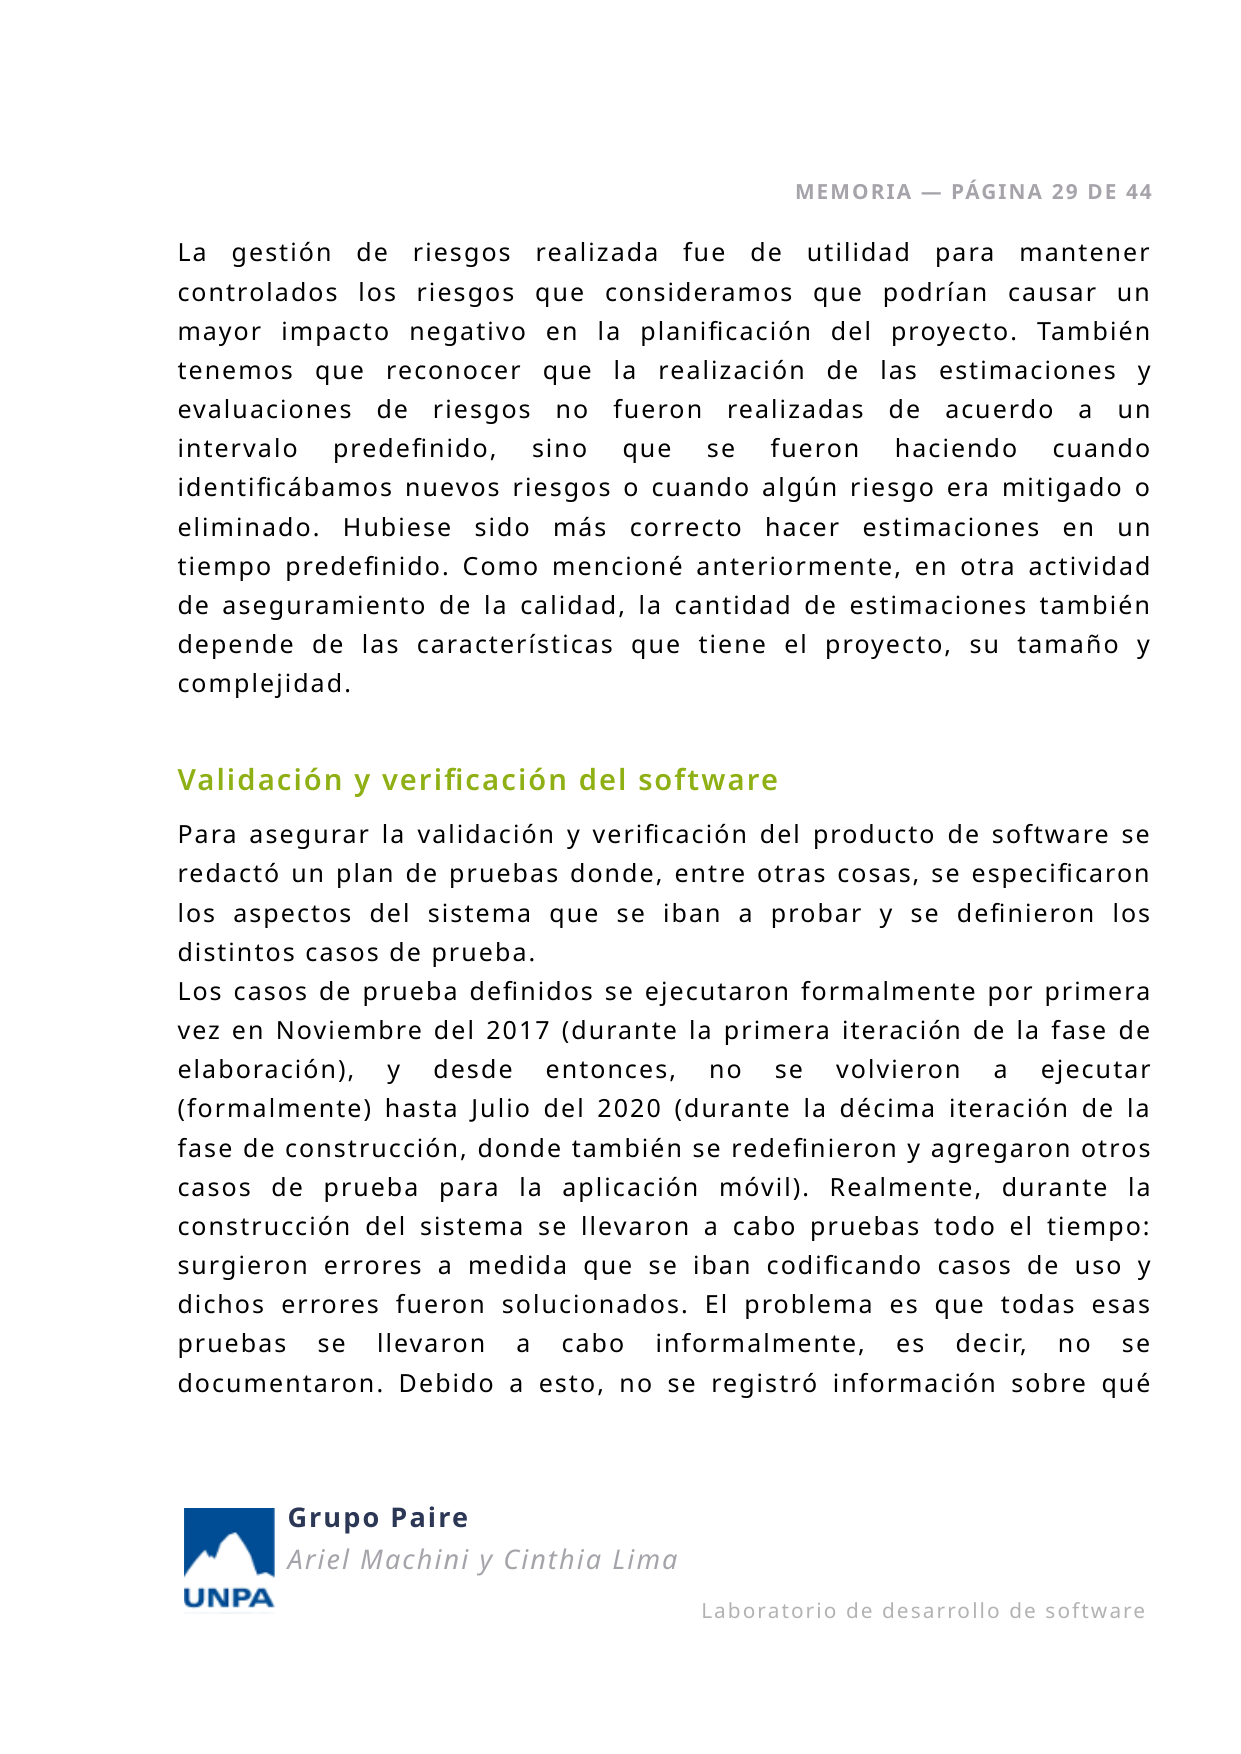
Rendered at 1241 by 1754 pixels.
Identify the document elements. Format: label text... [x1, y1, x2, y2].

picture [184, 1508, 275, 1614]
subtitle Validación y verificación del software [177, 759, 1152, 798]
text Para asegurar la validación y verificación del producto de software se redactó un plan de pruebas donde, entre otras cosas, se especificaron los aspectos del sistema que se iban a probar y se definieron los distintos casos de prueba. [177, 817, 1152, 968]
text La gestión de riesgos realizada fue de utilidad para mantener controlados los riesgos que consideramos que podrían causar un mayor impacto negativo en la planificación del proyecto. También tenemos que reconocer que la realización de las estimaciones y evaluaciones de riesgos no fueron realizadas de acuerdo a un intervalo predefinido, sino que se fueron haciendo cuando identificábamos nuevos riesgos o cuando algún riesgo era mitigado o eliminado. Hubiese sido más correcto hacer estimaciones en un tiempo predefinido. Como mencioné anteriormente, en otra actividad de aseguramiento de la calidad, la cantidad de estimaciones también depende de las características que tiene el proyecto, su tamaño y complejidad. [177, 235, 1152, 700]
text Los casos de prueba definidos se ejecutaron formalmente por primera vez en Noviembre del 2017 (durante la primera iteración de la fase de elaboración), y desde entonces, no se volvieron a ejecutar (formalmente) hasta Julio del 2020 (durante la décima iteración de la fase de construcción, donde también se redefinieron y agregaron otros casos de prueba para la aplicación móvil). Realmente, durante la construcción del sistema se llevaron a cabo pruebas todo el tiempo: surgieron errores a medida que se iban codificando casos de uso y dichos errores fueron solucionados. El problema es que todas esas pruebas se llevaron a cabo informalmente, es decir, no se documentaron. Debido a esto, no se registró información sobre qué [177, 974, 1152, 1399]
